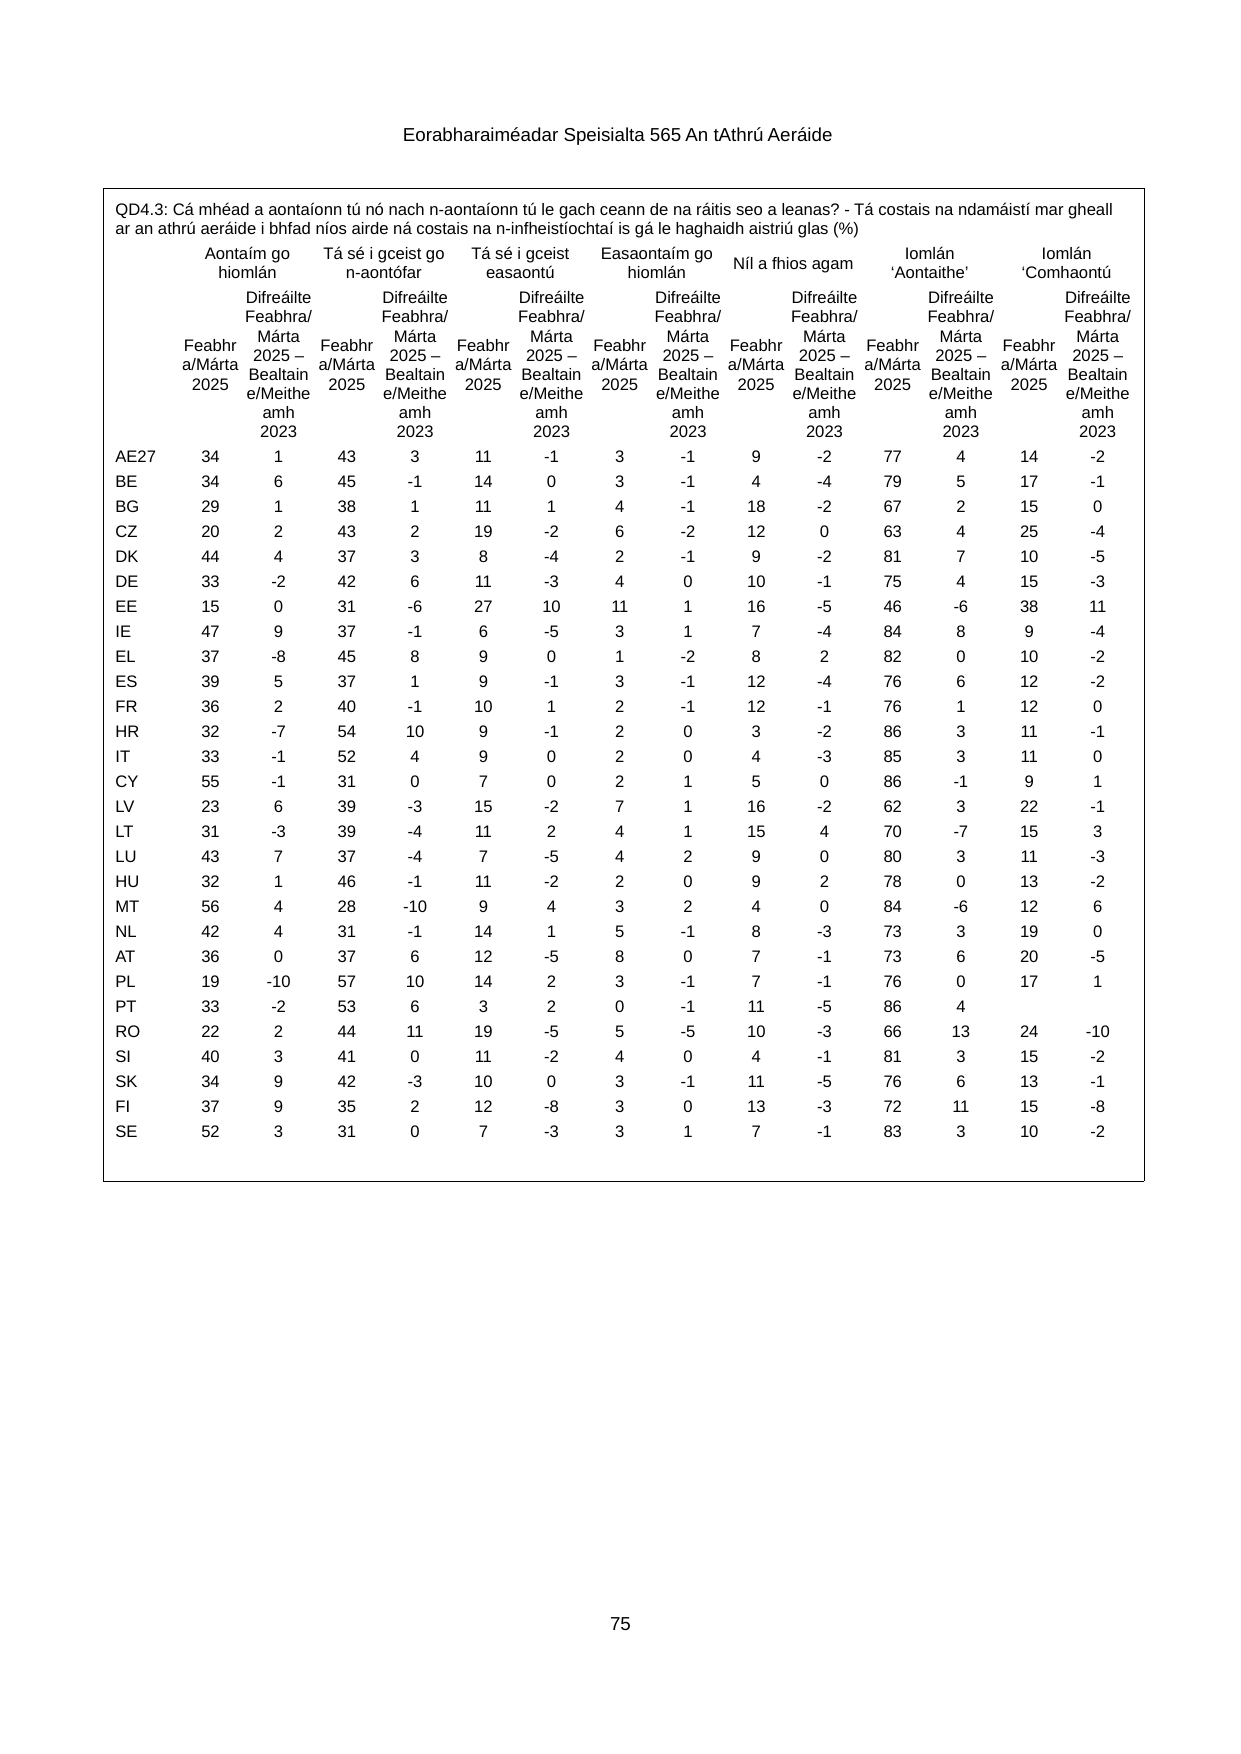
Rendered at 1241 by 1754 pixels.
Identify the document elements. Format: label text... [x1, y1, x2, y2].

table_cell 13 [998, 1069, 1060, 1094]
table_cell 1 [514, 919, 588, 944]
table_cell 12 [998, 694, 1060, 719]
table_cell -2 [514, 794, 588, 819]
table_cell DK [112, 544, 179, 569]
table_cell 53 [315, 994, 378, 1019]
table_cell Feabhra/Márta 2025 [315, 285, 378, 444]
table_cell 3 [378, 544, 452, 569]
table_cell 0 [241, 594, 315, 619]
table_cell 0 [651, 944, 725, 969]
table_cell 2 [588, 719, 651, 744]
table_cell 1 [241, 444, 315, 469]
table_cell 9 [725, 869, 787, 894]
table_cell 1 [651, 819, 725, 844]
table_cell 37 [315, 544, 378, 569]
table_cell 2 [514, 969, 588, 994]
table_cell 12 [998, 894, 1060, 919]
table_cell -2 [651, 519, 725, 544]
table_cell 12 [452, 1094, 514, 1119]
table_cell 8 [588, 944, 651, 969]
table_cell 38 [315, 494, 378, 519]
table_cell BG [112, 494, 179, 519]
table_cell 0 [651, 744, 725, 769]
table_cell 73 [861, 919, 924, 944]
table_cell -5 [787, 994, 861, 1019]
table_cell 1 [1060, 769, 1135, 794]
table_cell -4 [1060, 619, 1135, 644]
table_cell FI [112, 1094, 179, 1119]
table_cell 39 [179, 669, 241, 694]
table_cell -5 [1060, 544, 1135, 569]
table_cell 52 [315, 744, 378, 769]
table_cell 78 [861, 869, 924, 894]
table_cell -5 [514, 619, 588, 644]
table_cell 33 [179, 569, 241, 594]
table_cell 1 [378, 494, 452, 519]
table_cell 81 [861, 544, 924, 569]
table_cell 4 [588, 494, 651, 519]
table_cell -4 [378, 844, 452, 869]
table_cell 23 [179, 794, 241, 819]
table_cell 4 [725, 469, 787, 494]
table_cell 4 [588, 819, 651, 844]
table_cell 63 [861, 519, 924, 544]
table_cell 8 [452, 544, 514, 569]
table_cell 84 [861, 894, 924, 919]
table_cell 0 [787, 844, 861, 869]
table_cell 66 [861, 1019, 924, 1044]
table_cell 4 [241, 894, 315, 919]
table_cell 6 [241, 794, 315, 819]
table_cell 9 [998, 769, 1060, 794]
table_cell 4 [924, 519, 998, 544]
table_cell 3 [588, 1069, 651, 1094]
table_cell 6 [924, 669, 998, 694]
table_cell 15 [179, 594, 241, 619]
table_cell 10 [725, 1019, 787, 1044]
table_cell 2 [241, 519, 315, 544]
table_cell 83 [861, 1119, 924, 1144]
table_cell 4 [725, 1044, 787, 1069]
table_cell 86 [861, 719, 924, 744]
table_cell 8 [725, 919, 787, 944]
table_cell 8 [924, 619, 998, 644]
table_cell 1 [651, 1119, 725, 1144]
table_cell -2 [1060, 869, 1135, 894]
table_cell 57 [315, 969, 378, 994]
table_cell 8 [378, 644, 452, 669]
table_cell 31 [179, 819, 241, 844]
table_cell 6 [1060, 894, 1135, 919]
table_cell 34 [179, 469, 241, 494]
table_cell 16 [725, 794, 787, 819]
table_cell 0 [924, 969, 998, 994]
table_cell 3 [924, 1044, 998, 1069]
table_cell 7 [452, 1119, 514, 1144]
table_cell 6 [378, 569, 452, 594]
table_cell 9 [725, 544, 787, 569]
table_cell 33 [179, 744, 241, 769]
table_cell 11 [588, 594, 651, 619]
table_cell -1 [787, 1119, 861, 1144]
table_cell Feabhra/Márta 2025 [725, 285, 787, 444]
table_cell HU [112, 869, 179, 894]
table_cell CY [112, 769, 179, 794]
table_cell 4 [924, 994, 998, 1019]
table_cell -3 [787, 1019, 861, 1044]
table_cell 3 [588, 444, 651, 469]
table_cell 34 [179, 1069, 241, 1094]
table_cell 0 [924, 644, 998, 669]
table_cell 1 [924, 694, 998, 719]
table_cell 5 [241, 669, 315, 694]
table_cell Difreáilte Feabhra/Márta 2025 – Bealtaine/Meitheamh 2023 [651, 285, 725, 444]
table_cell -10 [1060, 1019, 1135, 1044]
table_cell 56 [179, 894, 241, 919]
table_cell -2 [787, 544, 861, 569]
table_cell 35 [315, 1094, 378, 1119]
table_cell 4 [787, 819, 861, 844]
table_cell 18 [725, 494, 787, 519]
table_cell 11 [725, 1069, 787, 1094]
table_cell 0 [924, 869, 998, 894]
table_cell -3 [787, 744, 861, 769]
table_cell 11 [452, 494, 514, 519]
table_cell LU [112, 844, 179, 869]
table_cell 37 [315, 669, 378, 694]
table_cell 10 [998, 644, 1060, 669]
table_cell 3 [241, 1119, 315, 1144]
table_cell [112, 241, 179, 285]
table_cell 10 [514, 594, 588, 619]
table_cell 27 [452, 594, 514, 619]
table_cell -7 [924, 819, 998, 844]
table_cell 0 [1060, 744, 1135, 769]
table_cell 3 [725, 719, 787, 744]
table_cell -2 [1060, 1119, 1135, 1144]
table_cell 76 [861, 969, 924, 994]
table_cell 62 [861, 794, 924, 819]
table_cell 2 [241, 1019, 315, 1044]
table_cell -1 [787, 969, 861, 994]
table_cell 31 [315, 1119, 378, 1144]
table_cell EE [112, 594, 179, 619]
table_cell 3 [1060, 819, 1135, 844]
table_cell 1 [651, 769, 725, 794]
table_cell 3 [241, 1044, 315, 1069]
table_cell -5 [787, 1069, 861, 1094]
table_cell 20 [179, 519, 241, 544]
table_cell 7 [452, 769, 514, 794]
table_cell -1 [651, 444, 725, 469]
table_cell 14 [452, 919, 514, 944]
table_cell -3 [514, 569, 588, 594]
table_cell 1 [514, 494, 588, 519]
table_cell -1 [378, 469, 452, 494]
table_cell -8 [1060, 1094, 1135, 1119]
table_cell 3 [924, 919, 998, 944]
table_cell 0 [651, 569, 725, 594]
table_cell 42 [315, 1069, 378, 1094]
table_cell 29 [179, 494, 241, 519]
table_cell -1 [241, 744, 315, 769]
table_cell 86 [861, 994, 924, 1019]
table_cell 3 [588, 1094, 651, 1119]
table_cell 19 [998, 919, 1060, 944]
table_cell 8 [725, 644, 787, 669]
table_cell 31 [315, 594, 378, 619]
table_cell 9 [452, 669, 514, 694]
table_cell -6 [924, 894, 998, 919]
table_cell 43 [315, 519, 378, 544]
table_cell [998, 994, 1060, 1019]
table_cell 10 [378, 969, 452, 994]
table_cell 9 [452, 894, 514, 919]
table_cell 4 [514, 894, 588, 919]
table_cell 10 [452, 1069, 514, 1094]
table_cell 4 [241, 544, 315, 569]
table_cell 3 [588, 619, 651, 644]
table_cell -3 [514, 1119, 588, 1144]
table_cell 11 [998, 844, 1060, 869]
table_cell 0 [514, 769, 588, 794]
table_cell 4 [241, 919, 315, 944]
table_cell 12 [725, 669, 787, 694]
table_cell -5 [1060, 944, 1135, 969]
table_cell -2 [651, 644, 725, 669]
table_cell -1 [378, 919, 452, 944]
table_cell -1 [1060, 794, 1135, 819]
table_cell 12 [452, 944, 514, 969]
table_cell 16 [725, 594, 787, 619]
table_cell Feabhra/Márta 2025 [588, 285, 651, 444]
table_cell 11 [924, 1094, 998, 1119]
table_cell 40 [179, 1044, 241, 1069]
table_cell Iomlán ‘Aontaithe’ [861, 241, 998, 285]
table_cell -1 [651, 494, 725, 519]
table_cell 9 [998, 619, 1060, 644]
table_cell 37 [179, 644, 241, 669]
table_cell 43 [179, 844, 241, 869]
table_cell 75 [861, 569, 924, 594]
table_cell -2 [514, 869, 588, 894]
table_cell 4 [924, 444, 998, 469]
table_cell 6 [588, 519, 651, 544]
table_cell Feabhra/Márta 2025 [179, 285, 241, 444]
table_cell 28 [315, 894, 378, 919]
table_cell 9 [241, 1069, 315, 1094]
table_cell 32 [179, 719, 241, 744]
table_cell 4 [378, 744, 452, 769]
table_cell 44 [179, 544, 241, 569]
table_cell -3 [241, 819, 315, 844]
table_cell 54 [315, 719, 378, 744]
table_cell Níl a fhios agam [725, 241, 861, 285]
table_cell -2 [787, 719, 861, 744]
table_cell 11 [998, 744, 1060, 769]
table_cell -1 [1060, 1069, 1135, 1094]
table_cell 7 [725, 619, 787, 644]
table_cell 2 [588, 544, 651, 569]
table_cell DE [112, 569, 179, 594]
table_cell -2 [1060, 669, 1135, 694]
table_cell 3 [452, 994, 514, 1019]
table_cell 0 [378, 1044, 452, 1069]
table_cell 0 [241, 944, 315, 969]
table_cell -5 [514, 944, 588, 969]
table_cell -1 [787, 694, 861, 719]
table_cell 0 [588, 994, 651, 1019]
table_cell -6 [924, 594, 998, 619]
table_cell 3 [924, 844, 998, 869]
table_cell -1 [514, 444, 588, 469]
table_cell 3 [924, 794, 998, 819]
table_cell 3 [588, 1119, 651, 1144]
table_cell -1 [378, 869, 452, 894]
table_cell -10 [378, 894, 452, 919]
table_cell -3 [1060, 844, 1135, 869]
table_cell [1060, 994, 1135, 1019]
table_cell Difreáilte Feabhra/Márta 2025 – Bealtaine/Meitheamh 2023 [514, 285, 588, 444]
table_cell 7 [725, 969, 787, 994]
table_cell 0 [787, 519, 861, 544]
table_cell Iomlán ‘Comhaontú [998, 241, 1135, 285]
table_cell 36 [179, 944, 241, 969]
table_cell SE [112, 1119, 179, 1144]
table_cell 14 [452, 969, 514, 994]
table_cell 31 [315, 919, 378, 944]
table_cell 2 [588, 869, 651, 894]
table_cell 9 [452, 744, 514, 769]
table_cell 2 [924, 494, 998, 519]
table_cell -4 [378, 819, 452, 844]
table_cell 3 [924, 1119, 998, 1144]
table_cell 45 [315, 469, 378, 494]
table_cell -1 [651, 694, 725, 719]
table_cell 1 [588, 644, 651, 669]
table_cell 40 [315, 694, 378, 719]
table_cell -4 [787, 619, 861, 644]
table_cell SK [112, 1069, 179, 1094]
table_cell 77 [861, 444, 924, 469]
table_cell 7 [241, 844, 315, 869]
table_cell 20 [998, 944, 1060, 969]
table_cell -1 [787, 944, 861, 969]
table_cell -1 [651, 669, 725, 694]
table_cell -6 [378, 594, 452, 619]
table_cell -1 [241, 769, 315, 794]
table_cell -3 [787, 919, 861, 944]
table_cell 7 [452, 844, 514, 869]
table_cell 19 [179, 969, 241, 994]
table_cell 67 [861, 494, 924, 519]
table_cell 19 [452, 1019, 514, 1044]
table_cell Aontaím go hiomlán [179, 241, 315, 285]
table_cell FR [112, 694, 179, 719]
table_cell 2 [241, 694, 315, 719]
table_cell 0 [514, 469, 588, 494]
table_cell AE27 [112, 444, 179, 469]
table_cell 37 [315, 619, 378, 644]
table_cell 2 [378, 519, 452, 544]
table_cell -1 [787, 1044, 861, 1069]
table_cell 44 [315, 1019, 378, 1044]
table_cell 0 [514, 744, 588, 769]
table_cell -4 [514, 544, 588, 569]
table_cell 70 [861, 819, 924, 844]
table_cell Difreáilte Feabhra/Márta 2025 – Bealtaine/Meitheamh 2023 [1060, 285, 1135, 444]
table_cell 5 [725, 769, 787, 794]
table_cell 15 [725, 819, 787, 844]
table_cell 6 [924, 944, 998, 969]
table_cell 38 [998, 594, 1060, 619]
table_cell 42 [315, 569, 378, 594]
table_cell -3 [787, 1094, 861, 1119]
table_cell 25 [998, 519, 1060, 544]
table_cell -2 [1060, 444, 1135, 469]
table_cell 1 [651, 619, 725, 644]
table_cell 37 [179, 1094, 241, 1119]
table_cell -1 [651, 969, 725, 994]
table_cell 46 [315, 869, 378, 894]
table_cell PL [112, 969, 179, 994]
table_cell 4 [725, 894, 787, 919]
table_cell 11 [1060, 594, 1135, 619]
table_cell 55 [179, 769, 241, 794]
table_cell 12 [998, 669, 1060, 694]
table_cell 11 [452, 819, 514, 844]
table_cell 52 [179, 1119, 241, 1144]
table_cell 4 [924, 569, 998, 594]
table_cell -4 [787, 469, 861, 494]
table_cell -5 [651, 1019, 725, 1044]
table_cell 1 [514, 694, 588, 719]
table_cell -3 [1060, 569, 1135, 594]
table_cell -3 [378, 1069, 452, 1094]
table_cell [112, 285, 179, 444]
table_cell -1 [651, 469, 725, 494]
table_cell 32 [179, 869, 241, 894]
table_cell CZ [112, 519, 179, 544]
table_cell 13 [998, 869, 1060, 894]
table_cell 17 [998, 969, 1060, 994]
table_cell 12 [725, 519, 787, 544]
table_cell -1 [1060, 469, 1135, 494]
table_cell 3 [924, 744, 998, 769]
table_cell 45 [315, 644, 378, 669]
table_cell SI [112, 1044, 179, 1069]
table_cell BE [112, 469, 179, 494]
table_cell 6 [241, 469, 315, 494]
table_cell 41 [315, 1044, 378, 1069]
table_cell 84 [861, 619, 924, 644]
table_cell 22 [179, 1019, 241, 1044]
table_cell 7 [924, 544, 998, 569]
table_cell 0 [651, 719, 725, 744]
table_cell 76 [861, 1069, 924, 1094]
table_cell 6 [378, 994, 452, 1019]
table_cell 46 [861, 594, 924, 619]
table_cell -2 [514, 1044, 588, 1069]
table_cell Tá sé i gceist easaontú [452, 241, 588, 285]
table_cell 0 [651, 1094, 725, 1119]
table_cell -2 [241, 994, 315, 1019]
table_cell -2 [514, 519, 588, 544]
table_cell 1 [241, 869, 315, 894]
table_cell -2 [241, 569, 315, 594]
table_cell 2 [787, 644, 861, 669]
table_cell 9 [241, 1094, 315, 1119]
table_cell 2 [651, 894, 725, 919]
table_cell -1 [787, 569, 861, 594]
table_cell 2 [651, 844, 725, 869]
table_cell 81 [861, 1044, 924, 1069]
table_cell 31 [315, 769, 378, 794]
table_cell -3 [378, 794, 452, 819]
table_cell 4 [588, 569, 651, 594]
table_cell -2 [787, 794, 861, 819]
table_cell -8 [241, 644, 315, 669]
table_cell 2 [378, 1094, 452, 1119]
table_cell -1 [651, 1069, 725, 1094]
table_cell 79 [861, 469, 924, 494]
table_cell 2 [514, 994, 588, 1019]
table_cell 0 [787, 769, 861, 794]
table_cell 3 [588, 669, 651, 694]
table_cell 43 [315, 444, 378, 469]
table_cell 11 [725, 994, 787, 1019]
table_cell 10 [725, 569, 787, 594]
table_cell 3 [378, 444, 452, 469]
table_cell 11 [452, 569, 514, 594]
table_cell Feabhra/Márta 2025 [452, 285, 514, 444]
table_cell 12 [725, 694, 787, 719]
table_cell 0 [514, 1069, 588, 1094]
table_cell 7 [725, 1119, 787, 1144]
table_cell 14 [452, 469, 514, 494]
table_cell 0 [378, 1119, 452, 1144]
table_cell 6 [378, 944, 452, 969]
table_cell -4 [787, 669, 861, 694]
table_cell 0 [787, 894, 861, 919]
table_cell -10 [241, 969, 315, 994]
table_cell LT [112, 819, 179, 844]
table_cell 72 [861, 1094, 924, 1119]
table_cell 37 [315, 944, 378, 969]
table_cell 22 [998, 794, 1060, 819]
table_cell -5 [787, 594, 861, 619]
table_cell Difreáilte Feabhra/Márta 2025 – Bealtaine/Meitheamh 2023 [378, 285, 452, 444]
table_cell 0 [514, 644, 588, 669]
table_cell 34 [179, 444, 241, 469]
table_cell -4 [1060, 519, 1135, 544]
table_cell -5 [514, 844, 588, 869]
table_cell 0 [1060, 694, 1135, 719]
table_cell 3 [588, 969, 651, 994]
table_cell 39 [315, 794, 378, 819]
table_cell -1 [378, 694, 452, 719]
table_cell 11 [452, 444, 514, 469]
table_cell 15 [998, 494, 1060, 519]
table_cell -1 [1060, 719, 1135, 744]
table_cell 0 [651, 1044, 725, 1069]
table_cell 7 [725, 944, 787, 969]
table_cell 42 [179, 919, 241, 944]
table_cell 10 [452, 694, 514, 719]
table_cell 3 [588, 894, 651, 919]
table_cell 13 [725, 1094, 787, 1119]
table_cell 36 [179, 694, 241, 719]
table_cell 5 [924, 469, 998, 494]
table_cell -5 [514, 1019, 588, 1044]
table_cell Feabhra/Márta 2025 [998, 285, 1060, 444]
table_cell 15 [998, 1094, 1060, 1119]
table_header QD4.3: Cá mhéad a aontaíonn tú nó nach n-aontaíonn tú le gach ceann de na ráitis seo a leanas? - Tá costais na ndamáistí mar gheall ar an athrú aeráide i bhfad níos airde ná costais na n-infheistíochtaí is gá le haghaidh aistriú glas (%) [112, 197, 1135, 241]
table_cell 9 [725, 444, 787, 469]
table_cell NL [112, 919, 179, 944]
table_cell 14 [998, 444, 1060, 469]
table_cell 5 [588, 1019, 651, 1044]
table_cell 2 [588, 744, 651, 769]
table_cell MT [112, 894, 179, 919]
table_cell 82 [861, 644, 924, 669]
table_cell 6 [924, 1069, 998, 1094]
table_cell 76 [861, 669, 924, 694]
table_cell -1 [924, 769, 998, 794]
table_cell 47 [179, 619, 241, 644]
table_cell 4 [588, 844, 651, 869]
table_cell -2 [787, 494, 861, 519]
table_cell 73 [861, 944, 924, 969]
table_cell 1 [651, 794, 725, 819]
table_cell 15 [998, 1044, 1060, 1069]
table_cell 0 [1060, 494, 1135, 519]
table_cell 2 [787, 869, 861, 894]
table_cell 3 [924, 719, 998, 744]
table_cell 1 [378, 669, 452, 694]
table_cell 76 [861, 694, 924, 719]
table_cell 11 [452, 869, 514, 894]
table_cell 11 [998, 719, 1060, 744]
table_cell -7 [241, 719, 315, 744]
table_cell 80 [861, 844, 924, 869]
table_cell 3 [588, 469, 651, 494]
table_cell 9 [241, 619, 315, 644]
table_cell 0 [1060, 919, 1135, 944]
table_cell -2 [1060, 644, 1135, 669]
table_cell 4 [725, 744, 787, 769]
table_cell 9 [452, 644, 514, 669]
table_cell 1 [651, 594, 725, 619]
table_cell Tá sé i gceist go n-aontófar [315, 241, 452, 285]
table_cell -1 [514, 719, 588, 744]
table_cell 6 [452, 619, 514, 644]
table_cell -1 [514, 669, 588, 694]
table_cell 39 [315, 819, 378, 844]
table_cell Difreáilte Feabhra/Márta 2025 – Bealtaine/Meitheamh 2023 [924, 285, 998, 444]
table_cell HR [112, 719, 179, 744]
table_cell 15 [998, 569, 1060, 594]
table_cell 7 [588, 794, 651, 819]
table_cell 85 [861, 744, 924, 769]
table_cell Difreáilte Feabhra/Márta 2025 – Bealtaine/Meitheamh 2023 [787, 285, 861, 444]
table_cell 10 [378, 719, 452, 744]
table_cell Feabhra/Márta 2025 [861, 285, 924, 444]
table_cell Difreáilte Feabhra/Márta 2025 – Bealtaine/Meitheamh 2023 [241, 285, 315, 444]
table_cell 11 [452, 1044, 514, 1069]
table_cell 0 [378, 769, 452, 794]
table_cell PT [112, 994, 179, 1019]
table_cell 15 [452, 794, 514, 819]
table_cell 11 [378, 1019, 452, 1044]
table_cell -1 [378, 619, 452, 644]
table_cell ES [112, 669, 179, 694]
table_cell 2 [588, 694, 651, 719]
table_cell 0 [651, 869, 725, 894]
table_cell 4 [588, 1044, 651, 1069]
table_cell -1 [651, 919, 725, 944]
table_cell 5 [588, 919, 651, 944]
table_cell IT [112, 744, 179, 769]
table_cell EL [112, 644, 179, 669]
table_cell 17 [998, 469, 1060, 494]
table_cell IE [112, 619, 179, 644]
table_cell -2 [1060, 1044, 1135, 1069]
table_cell 10 [998, 1119, 1060, 1144]
table_cell 13 [924, 1019, 998, 1044]
table_cell 33 [179, 994, 241, 1019]
table_cell RO [112, 1019, 179, 1044]
table_cell -1 [651, 544, 725, 569]
table_cell -2 [787, 444, 861, 469]
table_cell 1 [241, 494, 315, 519]
table_cell 1 [1060, 969, 1135, 994]
table_cell -8 [514, 1094, 588, 1119]
table_cell 2 [514, 819, 588, 844]
table_cell -1 [651, 994, 725, 1019]
table_cell 15 [998, 819, 1060, 844]
table_cell 86 [861, 769, 924, 794]
table_cell 37 [315, 844, 378, 869]
table_cell AT [112, 944, 179, 969]
table_cell 9 [725, 844, 787, 869]
table_cell 2 [588, 769, 651, 794]
table_cell LV [112, 794, 179, 819]
table_cell 9 [452, 719, 514, 744]
table_cell 10 [998, 544, 1060, 569]
table_cell 24 [998, 1019, 1060, 1044]
table_cell Easaontaím go hiomlán [588, 241, 725, 285]
table_cell 19 [452, 519, 514, 544]
